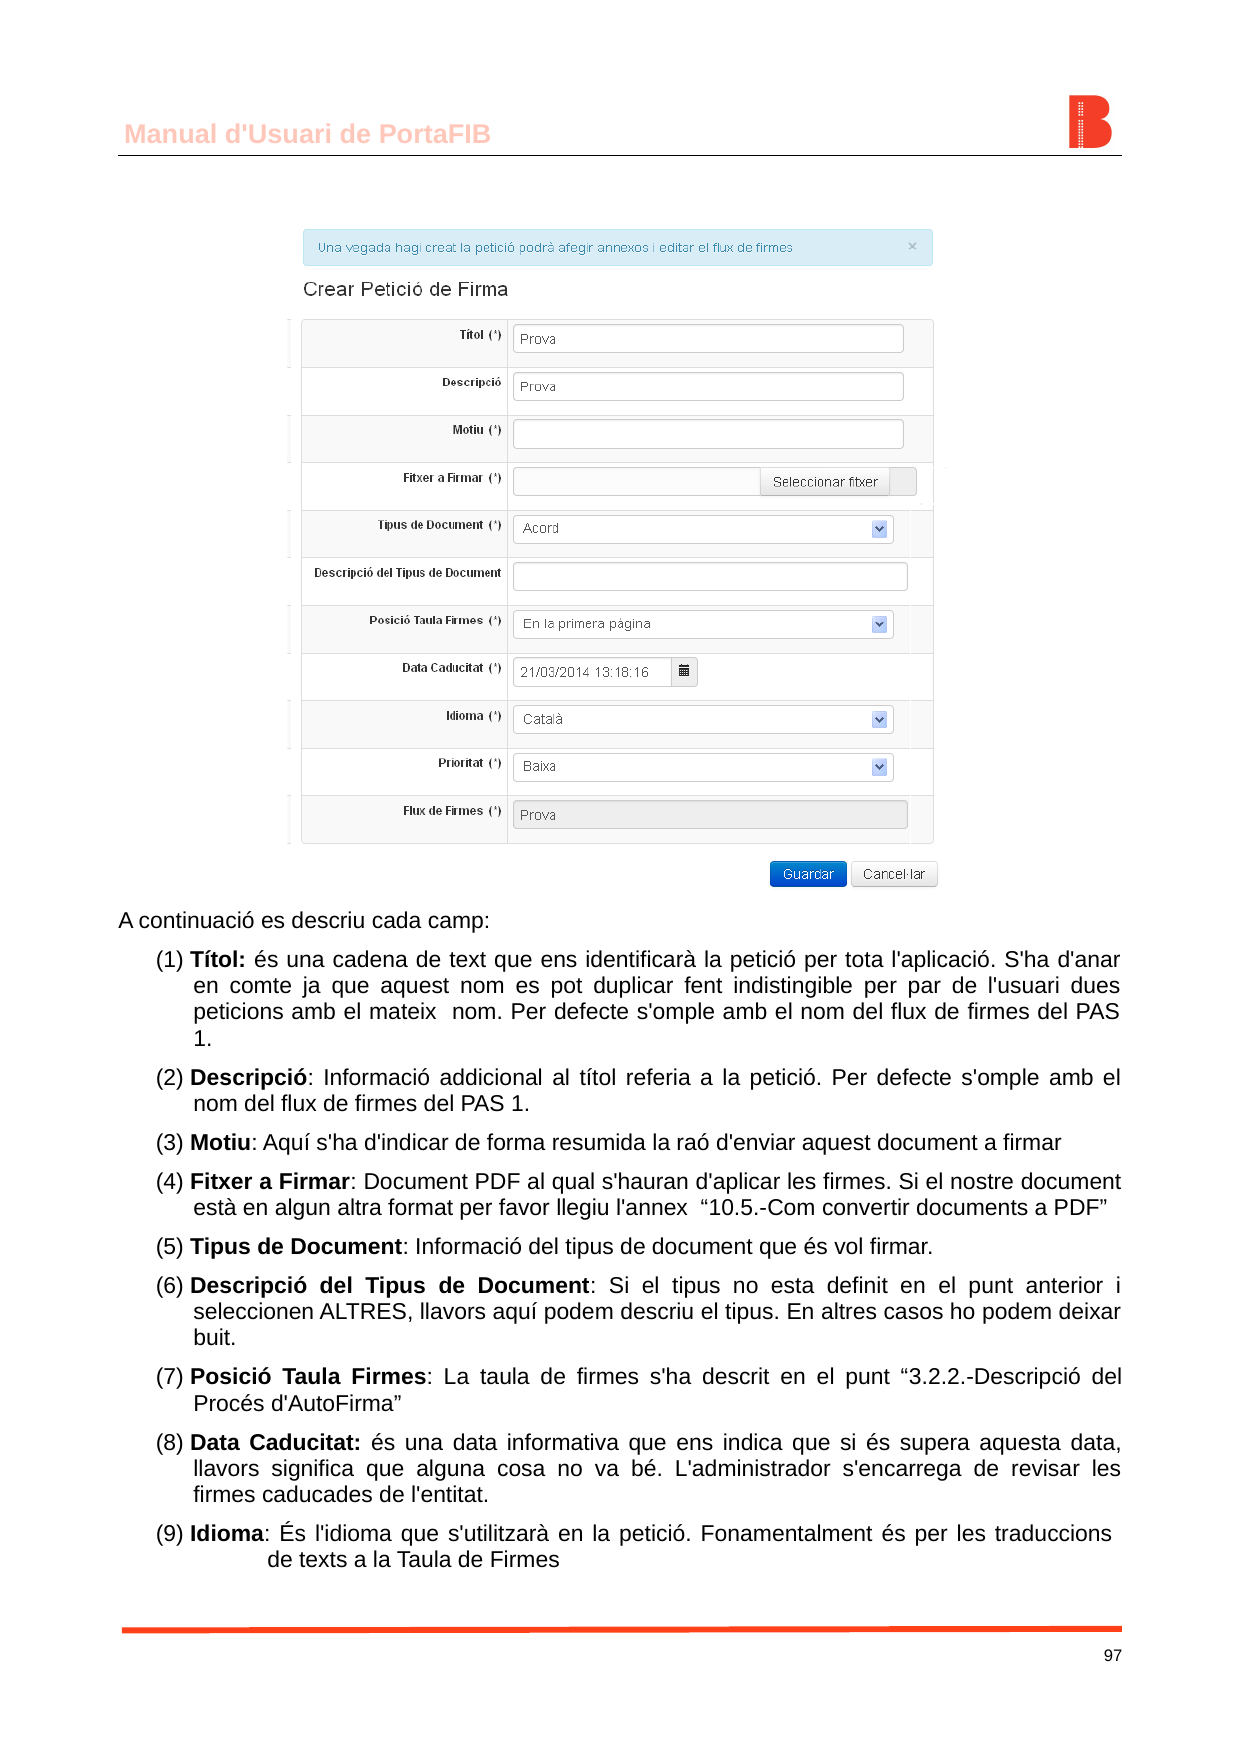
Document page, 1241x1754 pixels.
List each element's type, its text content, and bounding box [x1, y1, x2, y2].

list Descripció del Tipus de Document: Si el tipus no esta definit en el punt anterior i seleccionen ALTRES, llavors aquí podem descriu el tipus. En altres casos ho podem deixar buit. [156, 1272, 1122, 1351]
list Descripció: Informació addicional al títol referia a la petició. Per defecte s'omple amb el nom del flux de firmes del PAS 1. [156, 1063, 1122, 1116]
list Posició Taula Firmes: La taula de firmes s'ha descrit en el punt “3.2.2.-Descripció del Procés d'AutoFirma” [156, 1363, 1122, 1416]
picture [1063, 94, 1117, 150]
text A continuació es descriu cada camp: [118, 907, 1122, 933]
list Títol: és una cadena de text que ens identificarà la petició per tota l'aplicació. S'ha d'anar en comte ja que aquest nom es pot duplicar fent indistingible per par de l'usuari dues peticions amb el mateix nom. Per defecte s'omple amb el nom del flux de firmes del PAS 1. [156, 946, 1122, 1051]
list Idioma: És l'idioma que s'utilitzarà en la petició. Fonamentalment és per les traduccions de texts a la Taula de Firmes [156, 1520, 1122, 1573]
list Data Caducitat: és una data informativa que ens indica que si és supera aquesta data, llavors significa que alguna cosa no va bé. L'administrador s'encarrega de revisar les firmes caducades de l'entitat. [156, 1428, 1122, 1507]
list Fitxer a Firmar: Document PDF al qual s'hauran d'aplicar les firmes. Si el nostre document està en algun altra format per favor llegiu l'annex “10.5.-Com convertir documents a PDF” [156, 1168, 1122, 1220]
picture [287, 215, 954, 895]
list Motiu: Aquí s'ha d'indicar de forma resumida la raó d'enviar aquest document a firmar [156, 1129, 1122, 1155]
list Tipus de Document: Informació del tipus de document que és vol firmar. [156, 1233, 1122, 1259]
